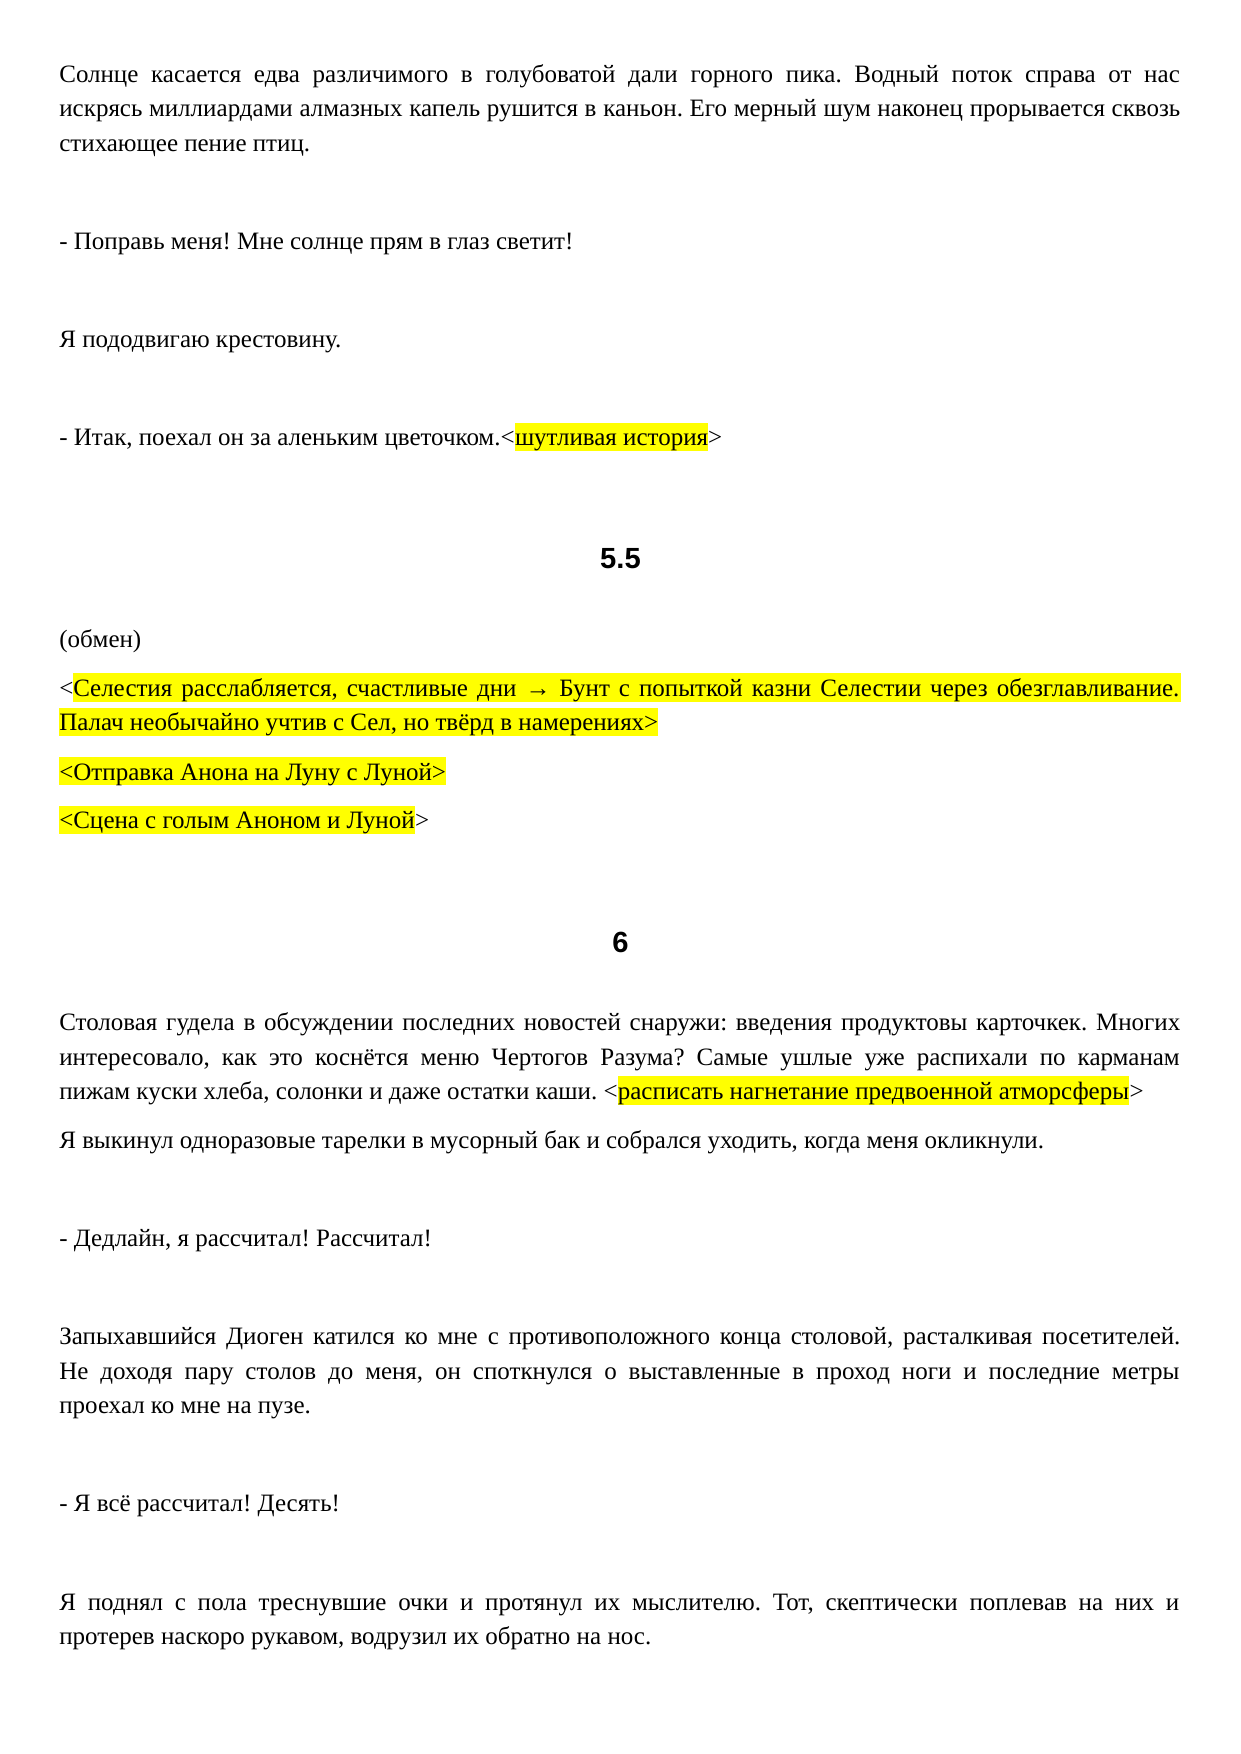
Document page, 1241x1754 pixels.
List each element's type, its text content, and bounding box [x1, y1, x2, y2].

text (обмен) [59, 624, 1181, 653]
text <Отправка Анона на Луну с Луной> [59, 757, 1181, 785]
text Я выкинул одноразовые тарелки в мусорный бак и собрался уходить, когда меня окликнули. [59, 1125, 1181, 1154]
subtitle 6 [59, 924, 1181, 958]
text Я поднял с пола треснувшие очки и протянул их мыслителю. Тот, скептически поплевав на них и протерев наскоро рукавом, водрузил их обратно на нос. [59, 1587, 1181, 1650]
text Столовая гудела в обсуждении последних новостей снаружи: введения продуктовы карточкек. Многих интересовало, как это коснётся меню Чертогов Разума? Самые ушлые уже распихали по карманам пижам куски хлеба, солонки и даже остатки каши. <расписать нагнетание предвоенной атморсферы> [59, 1007, 1181, 1105]
subtitle 5.5 [59, 541, 1181, 575]
text - Итак, поехал он за аленьким цветочком.<шутливая история> [59, 422, 1181, 451]
text Солнце касается едва различимого в голубоватой дали горного пика. Водный поток справа от нас искрясь миллиардами алмазных капель рушится в каньон. Его мерный шум наконец прорывается сквозь стихающее пение птиц. [59, 59, 1181, 157]
text - Я всё рассчитал! Десять! [59, 1488, 1181, 1517]
text <Селестия расслабляется, счастливые дни → Бунт с попыткой казни Селестии через обезглавливание. Палач необычайно учтив с Сел, но твёрд в намерениях> [59, 673, 1181, 736]
text <Сцена с голым Аноном и Луной> [59, 806, 1181, 834]
text Запыхавшийся Диоген катился ко мне с противоположного конца столовой, расталкивая посетителей. Не доходя пару столов до меня, он споткнулся о выставленные в проход ноги и последние метры проехал ко мне на пузе. [59, 1321, 1181, 1419]
text - Дедлайн, я рассчитал! Рассчитал! [59, 1223, 1181, 1252]
text - Поправь меня! Мне солнце прям в глаз светит! [59, 226, 1181, 255]
text Я пододвигаю крестовину. [59, 324, 1181, 353]
